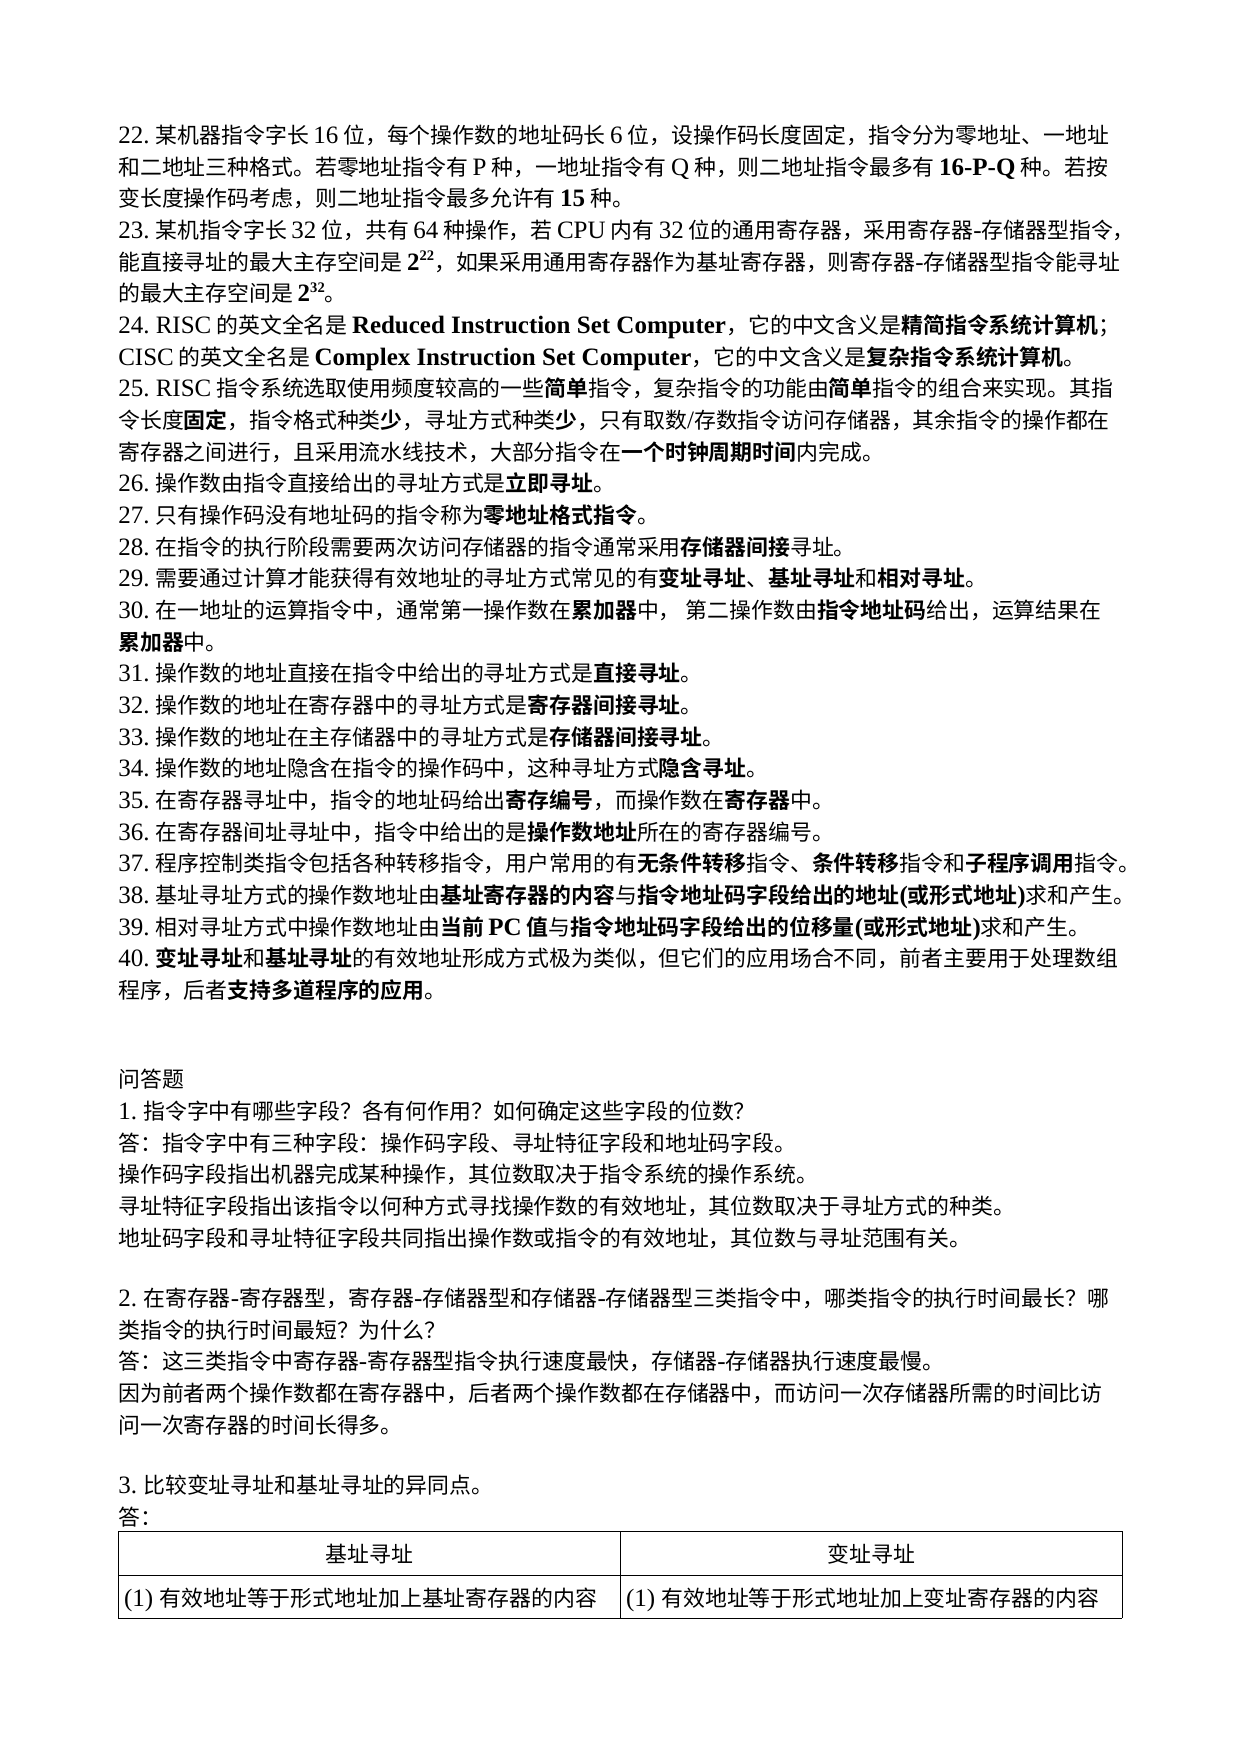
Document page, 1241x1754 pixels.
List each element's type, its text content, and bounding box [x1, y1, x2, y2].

text 29. 需要通过计算才能获得有效地址的寻址方式常见的有变址寻址、基址寻址和相对寻址。 [118, 561, 1122, 593]
text 40. 变址寻址和基址寻址的有效地址形成方式极为类似，但它们的应用场合不同，前者主要用于处理数组程序，后者支持多道程序的应用。 [118, 941, 1122, 1005]
text 2. 在寄存器-寄存器型，寄存器-存储器型和存储器-存储器型三类指令中，哪类指令的执行时间最长？哪类指令的执行时间最短？为什么？ [118, 1281, 1122, 1344]
text 34. 操作数的地址隐含在指令的操作码中，这种寻址方式隐含寻址。 [118, 751, 1122, 783]
table_cell (1) 有效地址等于形式地址加上变址寄存器的内容 [621, 1576, 1122, 1618]
text 28. 在指令的执行阶段需要两次访问存储器的指令通常采用存储器间接寻址。 [118, 530, 1122, 561]
text 37. 程序控制类指令包括各种转移指令，用户常用的有无条件转移指令、条件转移指令和子程序调用指令。 [118, 846, 1122, 878]
text 操作码字段指出机器完成某种操作，其位数取决于指令系统的操作系统。 [118, 1157, 1122, 1189]
text 1. 指令字中有哪些字段？各有何作用？如何确定这些字段的位数？ [118, 1094, 1122, 1126]
text 24. RISC的英文全名是Reduced Instruction Set Computer，它的中文含义是精简指令系统计算机；CISC的英文全名是Complex Instruction Set Computer，它的中文含义是复杂指令系统计算机。 [118, 308, 1122, 371]
text 答： [118, 1500, 1122, 1531]
text 35. 在寄存器寻址中，指令的地址码给出寄存编号，而操作数在寄存器中。 [118, 783, 1122, 815]
text 答：指令字中有三种字段：操作码字段、寻址特征字段和地址码字段。 [118, 1126, 1122, 1157]
text 36. 在寄存器间址寻址中，指令中给出的是操作数地址所在的寄存器编号。 [118, 815, 1122, 846]
text 因为前者两个操作数都在寄存器中，后者两个操作数都在存储器中，而访问一次存储器所需的时间比访问一次寄存器的时间长得多。 [118, 1376, 1122, 1439]
text 22. 某机器指令字长16位，每个操作数的地址码长6位，设操作码长度固定，指令分为零地址、一地址和二地址三种格式。若零地址指令有P种，一地址指令有Q种，则二地址指令最多有16-P-Q种。若按变长度操作码考虑，则二地址指令最多允许有15种。 [118, 118, 1122, 213]
text 39. 相对寻址方式中操作数地址由当前PC值与指令地址码字段给出的位移量(或形式地址)求和产生。 [118, 910, 1122, 941]
text 32. 操作数的地址在寄存器中的寻址方式是寄存器间接寻址。 [118, 688, 1122, 720]
text 地址码字段和寻址特征字段共同指出操作数或指令的有效地址，其位数与寻址范围有关。 [118, 1221, 1122, 1252]
text 27. 只有操作码没有地址码的指令称为零地址格式指令。 [118, 498, 1122, 530]
text 23. 某机指令字长32位，共有64种操作，若CPU内有32位的通用寄存器，采用寄存器-存储器型指令，能直接寻址的最大主存空间是222，如果采用通用寄存器作为基址寄存器，则寄存器-存储器型指令能寻址的最大主存空间是232。 [118, 213, 1122, 308]
text 38. 基址寻址方式的操作数地址由基址寄存器的内容与指令地址码字段给出的地址(或形式地址)求和产生。 [118, 878, 1122, 910]
text 3. 比较变址寻址和基址寻址的异同点。 [118, 1468, 1122, 1500]
text 31. 操作数的地址直接在指令中给出的寻址方式是直接寻址。 [118, 656, 1122, 688]
table_header 基址寻址 [119, 1532, 620, 1575]
text 33. 操作数的地址在主存储器中的寻址方式是存储器间接寻址。 [118, 720, 1122, 751]
text 寻址特征字段指出该指令以何种方式寻找操作数的有效地址，其位数取决于寻址方式的种类。 [118, 1189, 1122, 1221]
table_cell (1) 有效地址等于形式地址加上基址寄存器的内容 [119, 1576, 620, 1618]
text 26. 操作数由指令直接给出的寻址方式是立即寻址。 [118, 466, 1122, 498]
text 答：这三类指令中寄存器-寄存器型指令执行速度最快，存储器-存储器执行速度最慢。 [118, 1344, 1122, 1376]
text 30. 在一地址的运算指令中，通常第一操作数在累加器中， 第二操作数由指令地址码给出，运算结果在累加器中。 [118, 593, 1122, 656]
text 问答题 [118, 1062, 1122, 1094]
text 25. RISC指令系统选取使用频度较高的一些简单指令，复杂指令的功能由简单指令的组合来实现。其指令长度固定，指令格式种类少，寻址方式种类少，只有取数/存数指令访问存储器，其余指令的操作都在寄存器之间进行，且采用流水线技术，大部分指令在一个时钟周期时间内完成。 [118, 371, 1122, 466]
table_header 变址寻址 [621, 1532, 1122, 1575]
